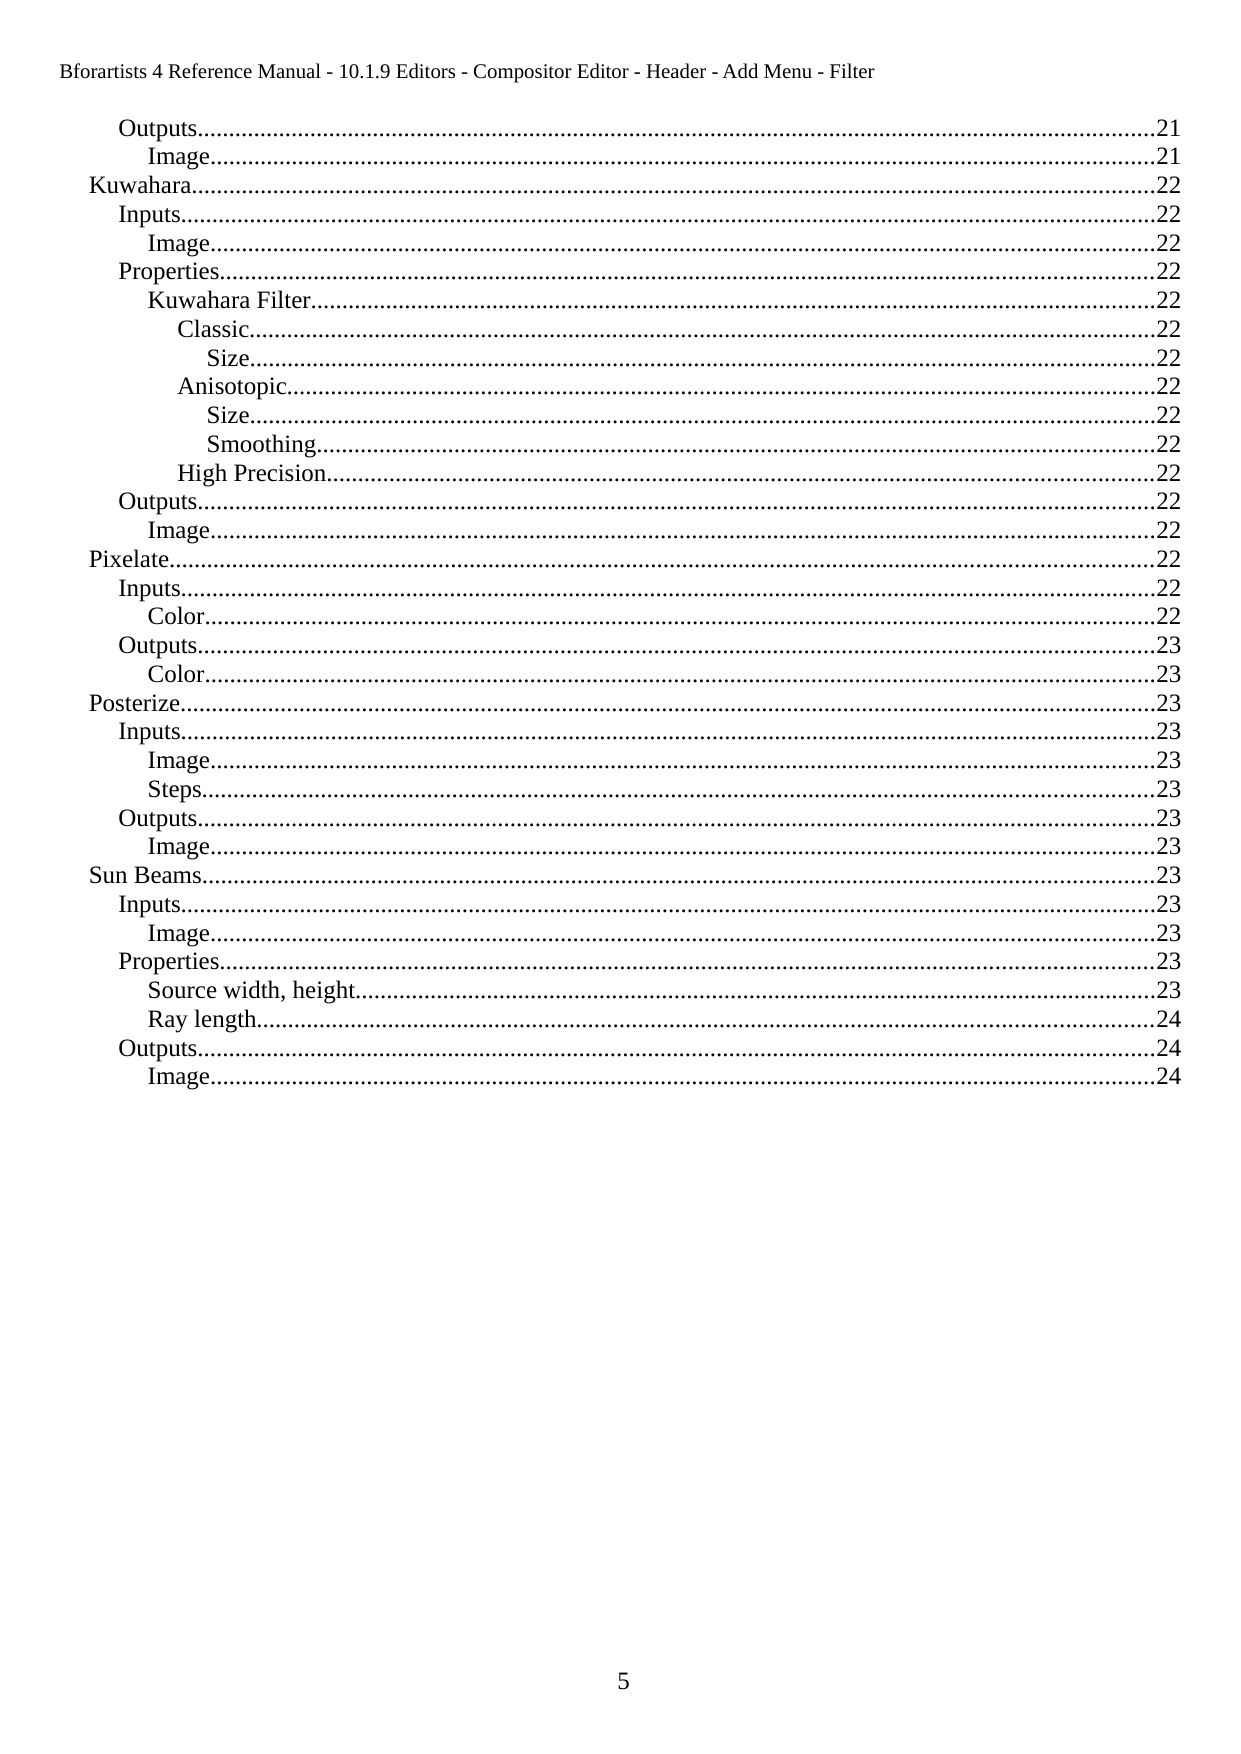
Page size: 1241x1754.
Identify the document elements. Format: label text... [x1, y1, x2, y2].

text Smoothing 22 [206, 429, 1181, 458]
text Inputs 23 [118, 889, 1181, 918]
text Image 22 [147, 515, 1181, 544]
text Image 23 [147, 831, 1181, 860]
text Image 22 [147, 228, 1181, 256]
text Kuwahara 22 [88, 170, 1181, 199]
text Color 22 [147, 601, 1181, 630]
text Color 23 [147, 659, 1181, 688]
text Steps 23 [147, 774, 1181, 803]
text Image 21 [147, 141, 1181, 170]
text Outputs 23 [118, 803, 1181, 831]
text Size 22 [206, 343, 1181, 371]
text Outputs 23 [118, 630, 1181, 659]
text Posterize 23 [88, 688, 1181, 716]
text Properties 23 [118, 946, 1181, 975]
text Image 23 [147, 745, 1181, 774]
text Pixelate 22 [88, 544, 1181, 573]
text Inputs 23 [118, 716, 1181, 745]
text Outputs 22 [118, 486, 1181, 515]
text Properties 22 [118, 256, 1181, 285]
text Inputs 22 [118, 199, 1181, 228]
text Outputs 24 [118, 1033, 1181, 1061]
text Classic 22 [177, 314, 1181, 343]
text Outputs 21 [118, 113, 1181, 141]
text Sun Beams 23 [88, 860, 1181, 889]
text Kuwahara Filter 22 [147, 285, 1181, 314]
text Inputs 22 [118, 573, 1181, 601]
text Image 23 [147, 918, 1181, 946]
text High Precision 22 [177, 458, 1181, 486]
text Anisotopic 22 [177, 371, 1181, 400]
text Ray length 24 [147, 1004, 1181, 1033]
text Size 22 [206, 400, 1181, 429]
text Image 24 [147, 1061, 1181, 1090]
text Source width, height 23 [147, 975, 1181, 1004]
